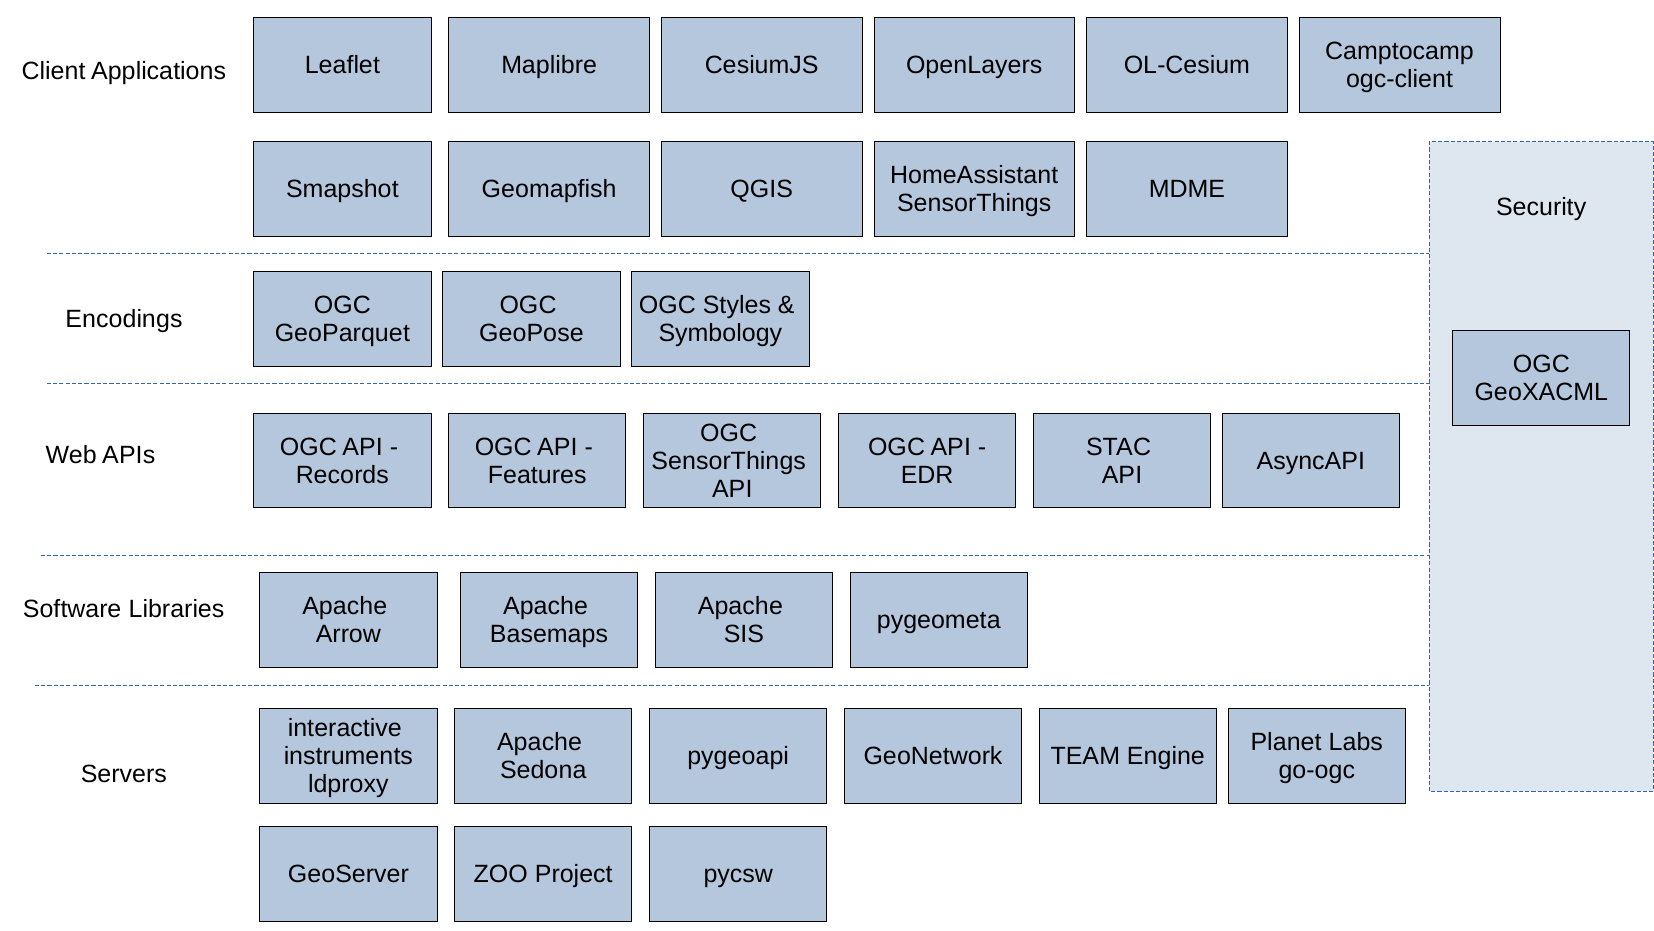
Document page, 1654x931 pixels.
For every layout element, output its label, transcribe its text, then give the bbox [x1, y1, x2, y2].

text_box TEAM Engine [1039, 708, 1217, 804]
text_box Camptocamp ogc-client [1299, 17, 1501, 113]
text_box interactive instruments ldproxy [259, 708, 438, 804]
text_box AsyncAPI [1222, 413, 1400, 508]
text_box Apache Basemaps [460, 572, 638, 668]
text_box Geomapfish [448, 141, 650, 237]
text_box Encodings [47, 277, 201, 361]
text_box pygeoapi [649, 708, 827, 804]
text_box STAC API [1033, 413, 1211, 508]
text_box Apache Sedona [454, 708, 632, 804]
text_box pygeometa [850, 572, 1028, 668]
text_box Servers [47, 732, 201, 815]
text_box Planet Labs go-ogc [1228, 708, 1406, 804]
text_box ZOO Project [454, 826, 632, 922]
text_box Apache SIS [655, 572, 833, 668]
text_box CesiumJS [661, 17, 863, 113]
text_box QGIS [661, 141, 863, 237]
text_box pycsw [649, 826, 827, 922]
text_box HomeAssistant SensorThings [874, 141, 1075, 237]
text_box OGC Styles & Symbology [631, 271, 810, 367]
text_box OGC API - Features [448, 413, 626, 508]
text_box Security [1464, 165, 1619, 249]
text_box Smapshot [253, 141, 432, 237]
text_box OGC GeoParquet [253, 271, 432, 367]
text_box GeoServer [259, 826, 438, 922]
text_box OGC GeoPose [442, 271, 621, 367]
text_box OGC API - Records [253, 413, 432, 508]
text_box Apache Arrow [259, 572, 438, 668]
text_box Leaflet [253, 17, 432, 113]
text_box GeoNetwork [844, 708, 1022, 804]
text_box OGC API - EDR [838, 413, 1016, 508]
text_box OpenLayers [874, 17, 1075, 113]
text_box OGC SensorThings API [643, 413, 821, 508]
text_box [1429, 141, 1654, 792]
text_box Client Applications [47, 29, 201, 113]
text_box Maplibre [448, 17, 650, 113]
text_box MDME [1086, 141, 1288, 237]
text_box OGC GeoXACML [1452, 330, 1630, 426]
text_box Software Libraries [47, 566, 201, 650]
text_box Web APIs [23, 413, 178, 497]
text_box OL-Cesium [1086, 17, 1288, 113]
